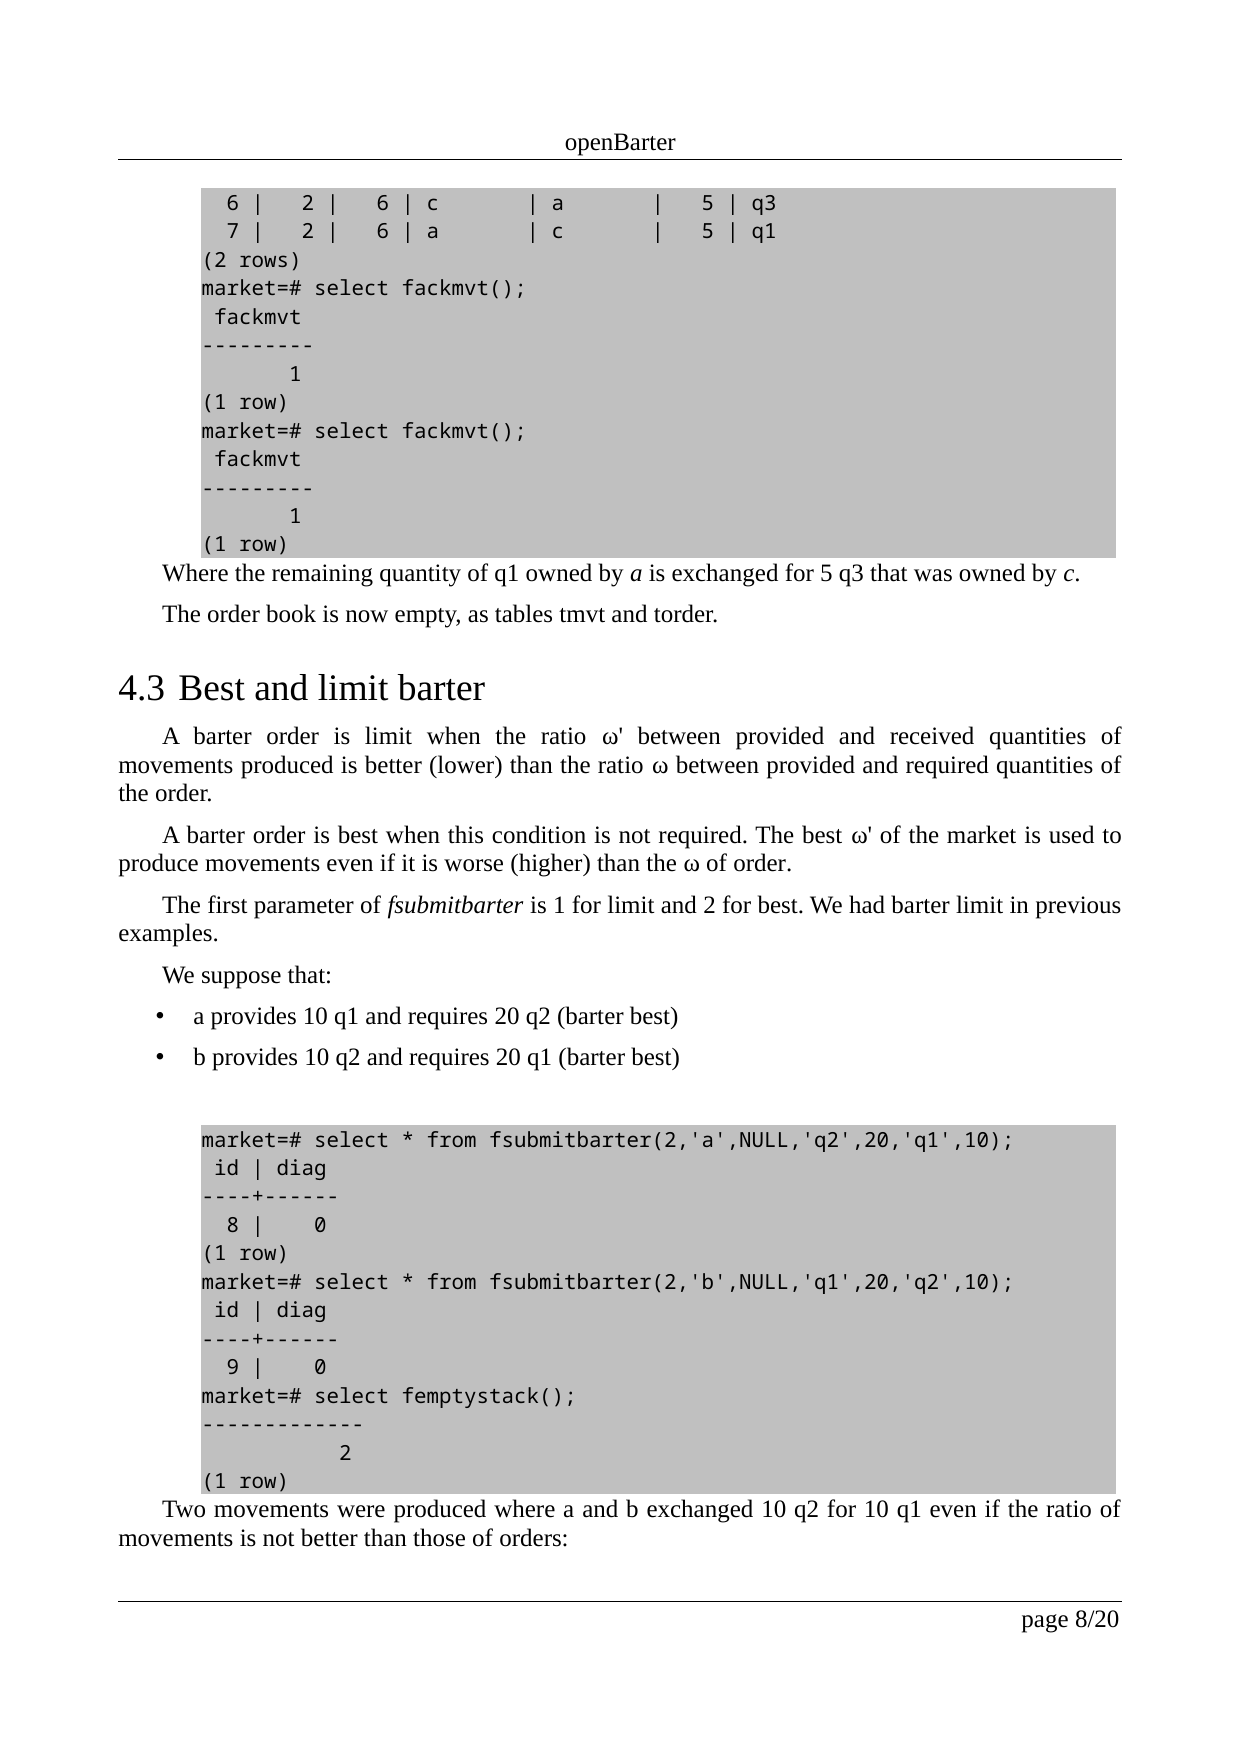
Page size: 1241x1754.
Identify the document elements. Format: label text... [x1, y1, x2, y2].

text market=# select * from fsubmitbarter(2,'a',NULL,'q2',20,'q1',10); [201, 1125, 1116, 1153]
text (1 row) [201, 1238, 1116, 1267]
text --------- [201, 473, 1116, 501]
text The order book is now empty, as tables tmvt and torder. [118, 599, 1122, 628]
text ------------- [201, 1409, 1116, 1438]
text id | diag [201, 1153, 1116, 1182]
text 2 [201, 1438, 1116, 1466]
text 8 | 0 [201, 1210, 1116, 1238]
text ----+------ [201, 1182, 1116, 1210]
text ----+------ [201, 1324, 1116, 1352]
text We suppose that: [118, 960, 1122, 988]
list a provides 10 q1 and requires 20 q2 (barter best) [156, 1001, 1122, 1030]
text 9 | 0 [201, 1352, 1116, 1381]
text The first parameter of fsubmitbarter is 1 for limit and 2 for best. We had barter limit in previous examples. [118, 890, 1122, 947]
text 7 | 2 | 6 | a | c | 5 | q1 [201, 217, 1116, 245]
text 1 [201, 501, 1116, 529]
text (1 row) [201, 387, 1116, 416]
subtitle Best and limit barter [118, 665, 1122, 708]
text Where the remaining quantity of q1 owned by a is exchanged for 5 q3 that was owned by c. [118, 558, 1122, 587]
text id | diag [201, 1295, 1116, 1324]
text 1 [201, 359, 1116, 387]
text fackmvt [201, 302, 1116, 330]
text market=# select femptystack(); [201, 1381, 1116, 1409]
text (1 row) [201, 1466, 1116, 1494]
text 6 | 2 | 6 | c | a | 5 | q3 [201, 188, 1116, 217]
text market=# select fackmvt(); [201, 273, 1116, 302]
text Two movements were produced where a and b exchanged 10 q2 for 10 q1 even if the ratio of movements is not better than those of orders: [118, 1494, 1122, 1552]
text fackmvt [201, 444, 1116, 473]
text market=# select fackmvt(); [201, 416, 1116, 444]
list b provides 10 q2 and requires 20 q1 (barter best) [156, 1042, 1122, 1071]
text (2 rows) [201, 245, 1116, 273]
text (1 row) [201, 529, 1116, 558]
text market=# select * from fsubmitbarter(2,'b',NULL,'q1',20,'q2',10); [201, 1267, 1116, 1295]
text --------- [201, 330, 1116, 359]
text A barter order is limit when the ratio ω' between provided and received quantities of movements produced is better (lower) than the ratio ω between provided and required quantities of the order. [118, 721, 1122, 807]
text A barter order is best when this condition is not required. The best ω' of the market is used to produce movements even if it is worse (higher) than the ω of order. [118, 820, 1122, 877]
